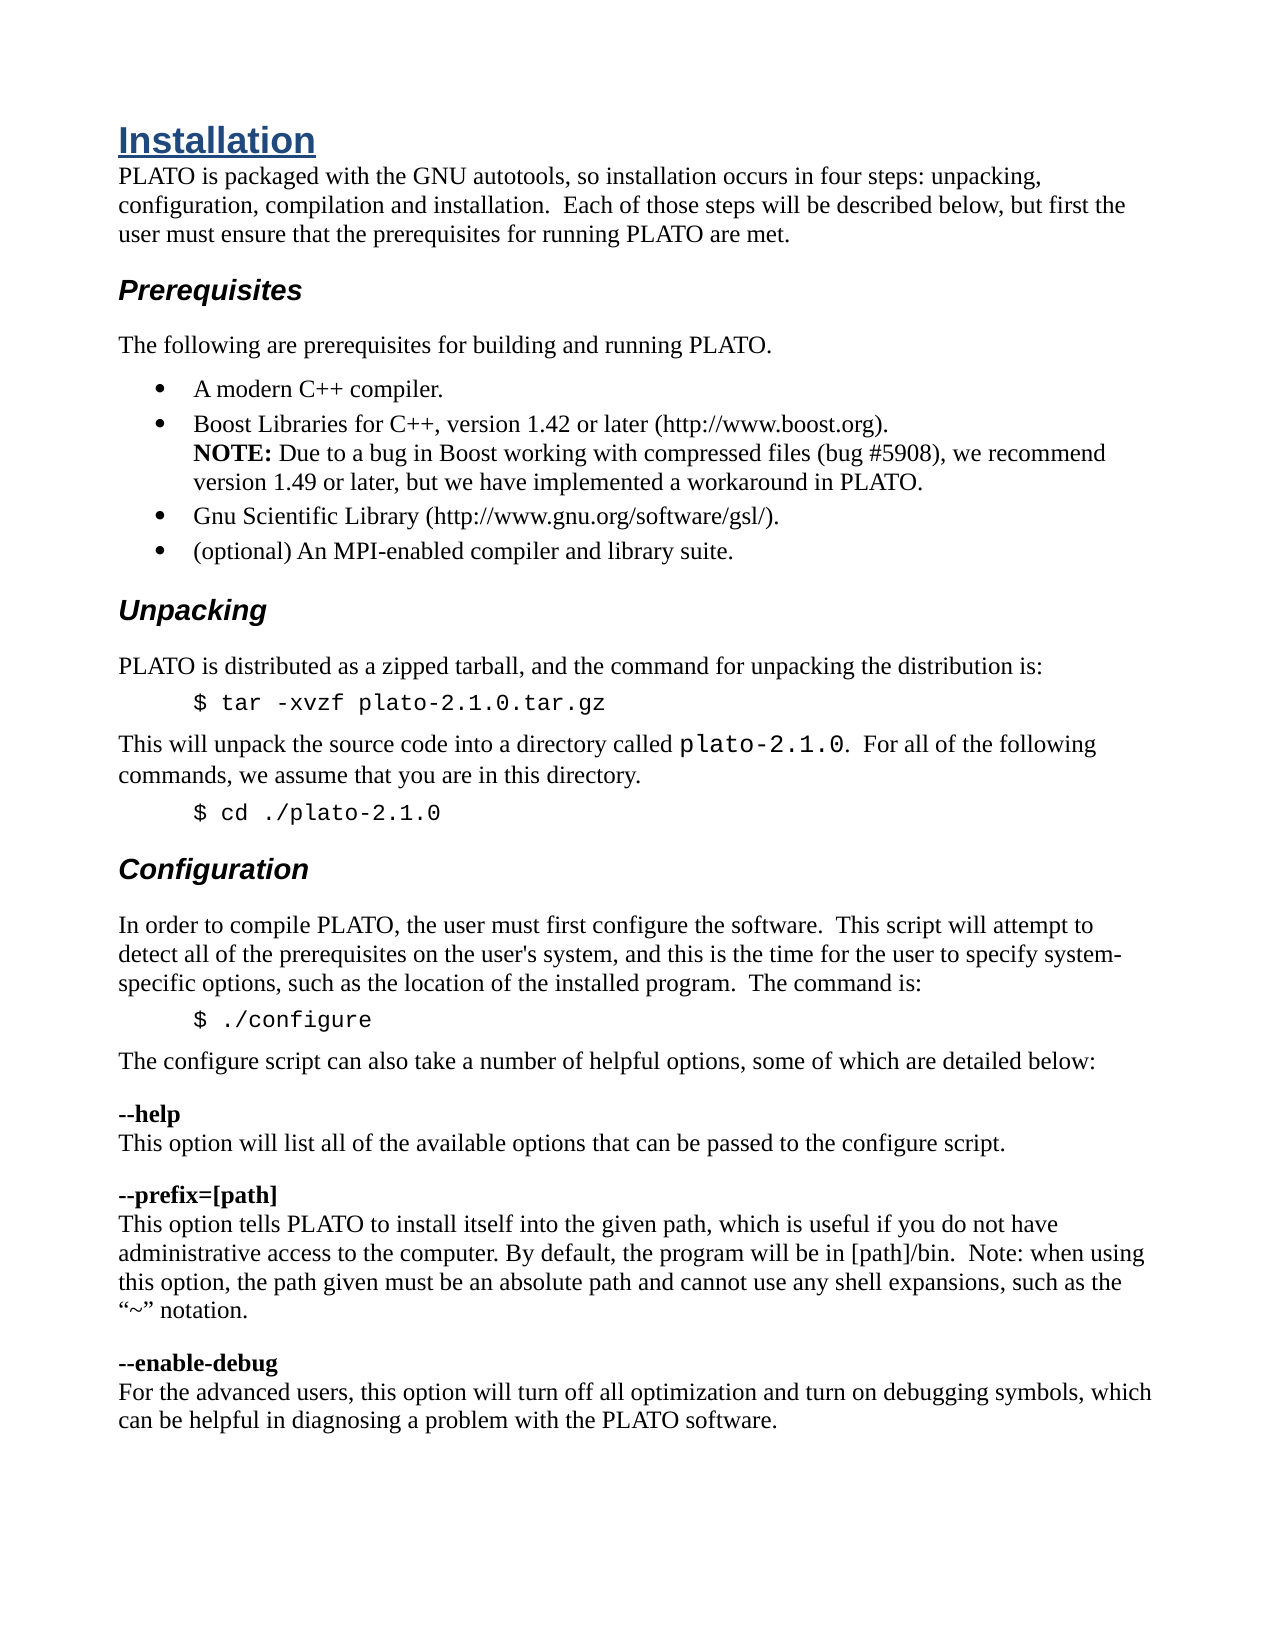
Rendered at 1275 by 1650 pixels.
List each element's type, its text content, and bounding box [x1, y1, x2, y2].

subtitle Prerequisites [118, 272, 1157, 306]
text --prefix=[path] This option tells PLATO to install itself into the given path, which is useful if you do not have administrative access to the computer. By default, the program will be in [path]/bin. Note: when using this option, the path given must be an absolute path and cannot use any shell expansions, such as the “~” notation. [118, 1180, 1157, 1324]
list A modern C++ compiler. [156, 374, 1157, 403]
text $ ./configure [193, 1008, 1157, 1034]
text $ tar -xvzf plato-2.1.0.tar.gz [193, 692, 1157, 718]
subtitle Unpacking [118, 593, 1157, 626]
list (optional) An MPI-enabled compiler and library suite. [156, 536, 1157, 565]
text The following are prerequisites for building and running PLATO. [118, 331, 1157, 359]
text --help This option will list all of the available options that can be passed to the configure script. [118, 1099, 1157, 1156]
text This will unpack the source code into a directory called plato-2.1.0. For all of the following commands, we assume that you are in this directory. [118, 729, 1157, 789]
text The configure script can also take a number of helpful options, some of which are detailed below: [118, 1046, 1157, 1075]
text PLATO is packaged with the GNU autotools, so installation occurs in four steps: unpacking, configuration, compilation and installation. Each of those steps will be described below, but first the user must ensure that the prerequisites for running PLATO are met. [118, 161, 1157, 247]
subtitle Configuration [118, 852, 1157, 886]
subtitle Installation [118, 118, 1157, 161]
text $ cd ./plato-2.1.0 [193, 801, 1157, 827]
list Boost Libraries for C++, version 1.42 or later (http://www.boost.org). NOTE: Due to a bug in Boost working with compressed files (bug #5908), we recommend version 1.49 or later, but we have implemented a workaround in PLATO. [156, 409, 1157, 495]
text PLATO is distributed as a zipped tarball, and the command for unpacking the distribution is: [118, 651, 1157, 680]
list Gnu Scientific Library (http://www.gnu.org/software/gsl/). [156, 501, 1157, 530]
text --enable-debug For the advanced users, this option will turn off all optimization and turn on debugging symbols, which can be helpful in diagnosing a problem with the PLATO software. [118, 1348, 1157, 1434]
text In order to compile PLATO, the user must first configure the software. This script will attempt to detect all of the prerequisites on the user's system, and this is the time for the user to specify system-specific options, such as the location of the installed program. The command is: [118, 910, 1157, 996]
